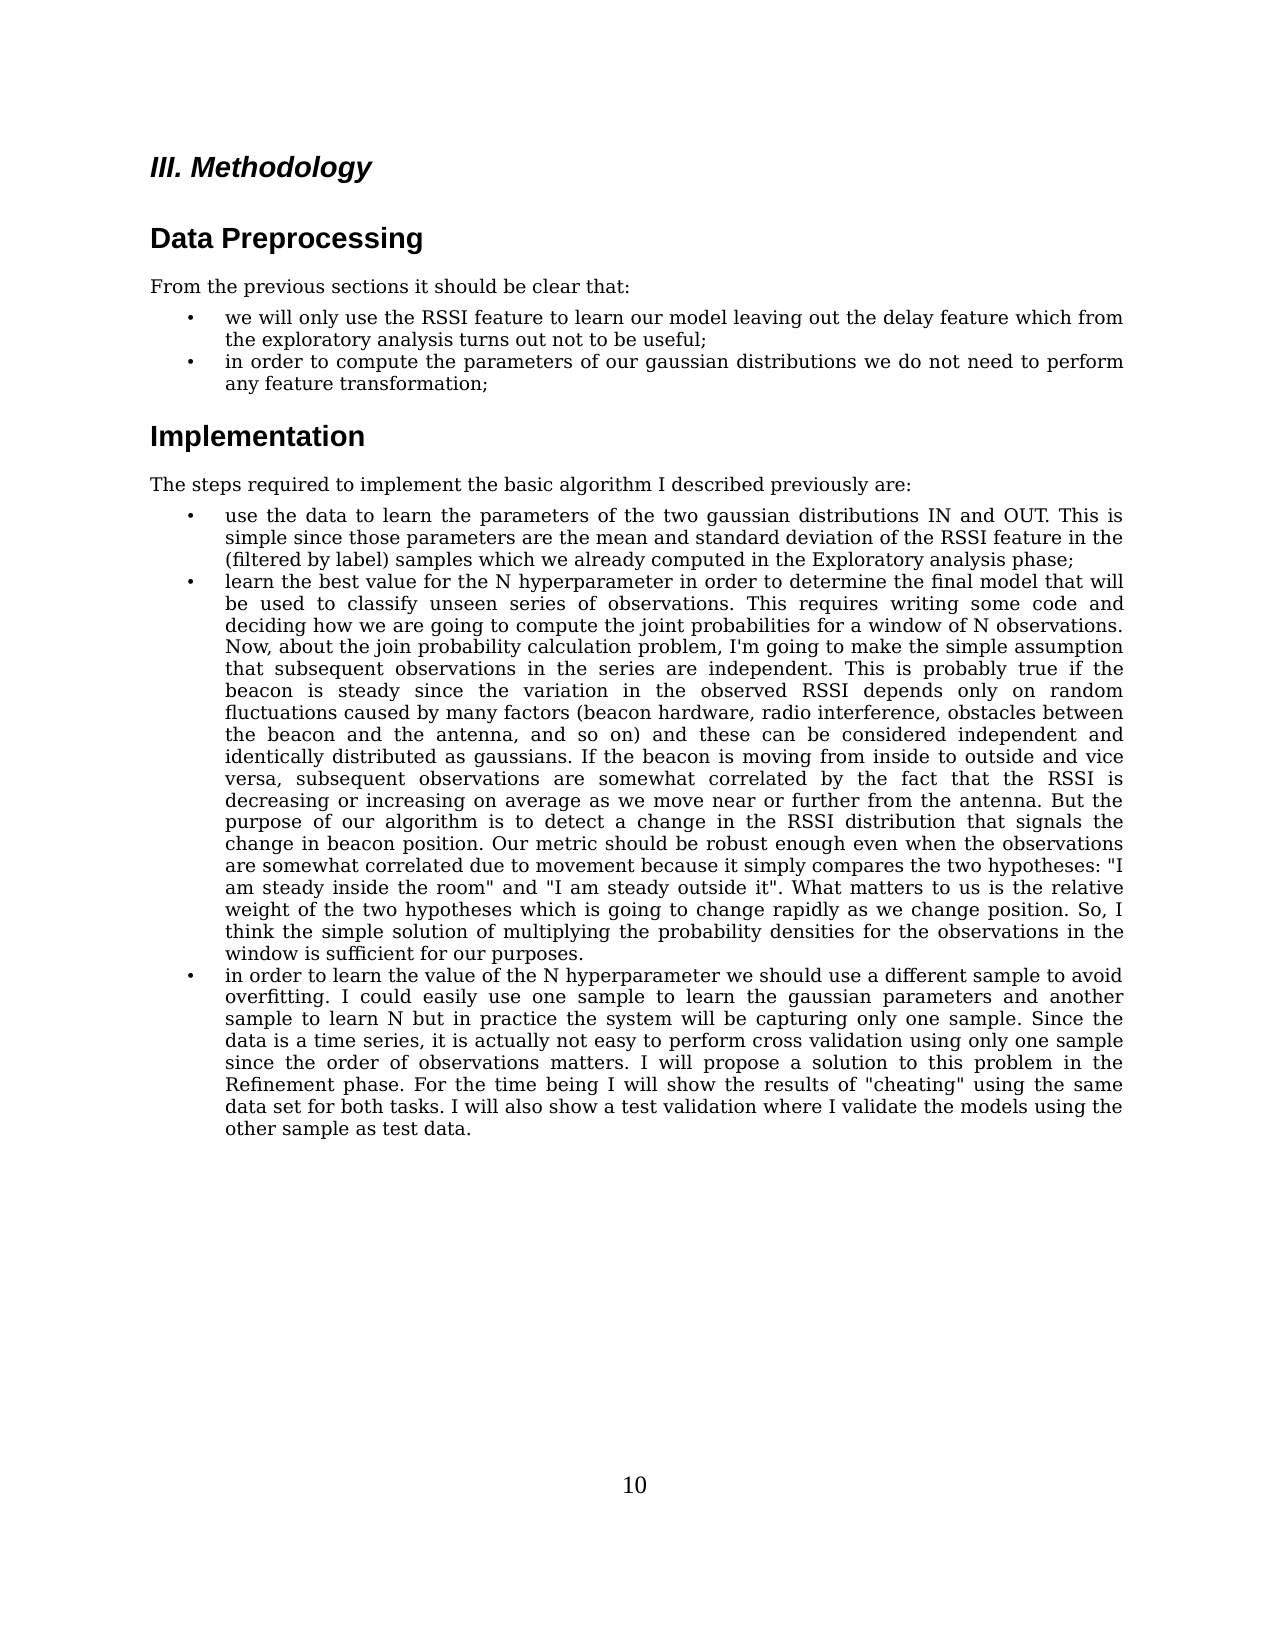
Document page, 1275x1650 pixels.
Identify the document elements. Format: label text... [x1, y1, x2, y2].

list learn the best value for the N hyperparameter in order to determine the final model that will be used to classify unseen series of observations. This requires writing some code and deciding how we are going to compute the joint probabilities for a window of N observations. Now, about the join probability calculation problem, I'm going to make the simple assumption that subsequent observations in the series are independent. This is probably true if the beacon is steady since the variation in the observed RSSI depends only on random fluctuations caused by many factors (beacon hardware, radio interference, obstacles between the beacon and the antenna, and so on) and these can be considered independent and identically distributed as gaussians. If the beacon is moving from inside to outside and vice versa, subsequent observations are somewhat correlated by the fact that the RSSI is decreasing or increasing on average as we move near or further from the antenna. But the purpose of our algorithm is to detect a change in the RSSI distribution that signals the change in beacon position. Our metric should be robust enough even when the observations are somewhat correlated due to movement because it simply compares the two hypotheses: "I am steady inside the room" and "I am steady outside it". What matters to us is the relative weight of the two hypotheses which is going to change rapidly as we change position. So, I think the simple solution of multiplying the probability densities for the observations in the window is sufficient for our purposes. [187, 571, 1125, 964]
text The steps required to implement the basic algorithm I described previously are: [150, 474, 1125, 496]
subtitle III. Methodology [150, 150, 1125, 183]
subtitle Data Preprocessing [150, 221, 1125, 254]
list in order to compute the parameters of our gaussian distributions we do not need to perform any feature transformation; [187, 351, 1125, 394]
list in order to learn the value of the N hyperparameter we should use a different sample to avoid overfitting. I could easily use one sample to learn the gaussian parameters and another sample to learn N but in practice the system will be capturing only one sample. Since the data is a time series, it is actually not easy to perform cross validation using only one sample since the order of observations matters. I will propose a solution to this problem in the Refinement phase. For the time being I will show the results of "cheating" using the same data set for both tasks. I will also show a test validation where I validate the models using the other sample as test data. [187, 964, 1125, 1139]
list we will only use the RSSI feature to learn our model leaving out the delay feature which from the exploratory analysis turns out not to be useful; [187, 307, 1125, 351]
text From the previous sections it should be clear that: [150, 276, 1125, 298]
list use the data to learn the parameters of the two gaussian distributions IN and OUT. This is simple since those parameters are the mean and standard deviation of the RSSI feature in the (filtered by label) samples which we already computed in the Exploratory analysis phase; [187, 505, 1125, 571]
subtitle Implementation [150, 419, 1125, 453]
